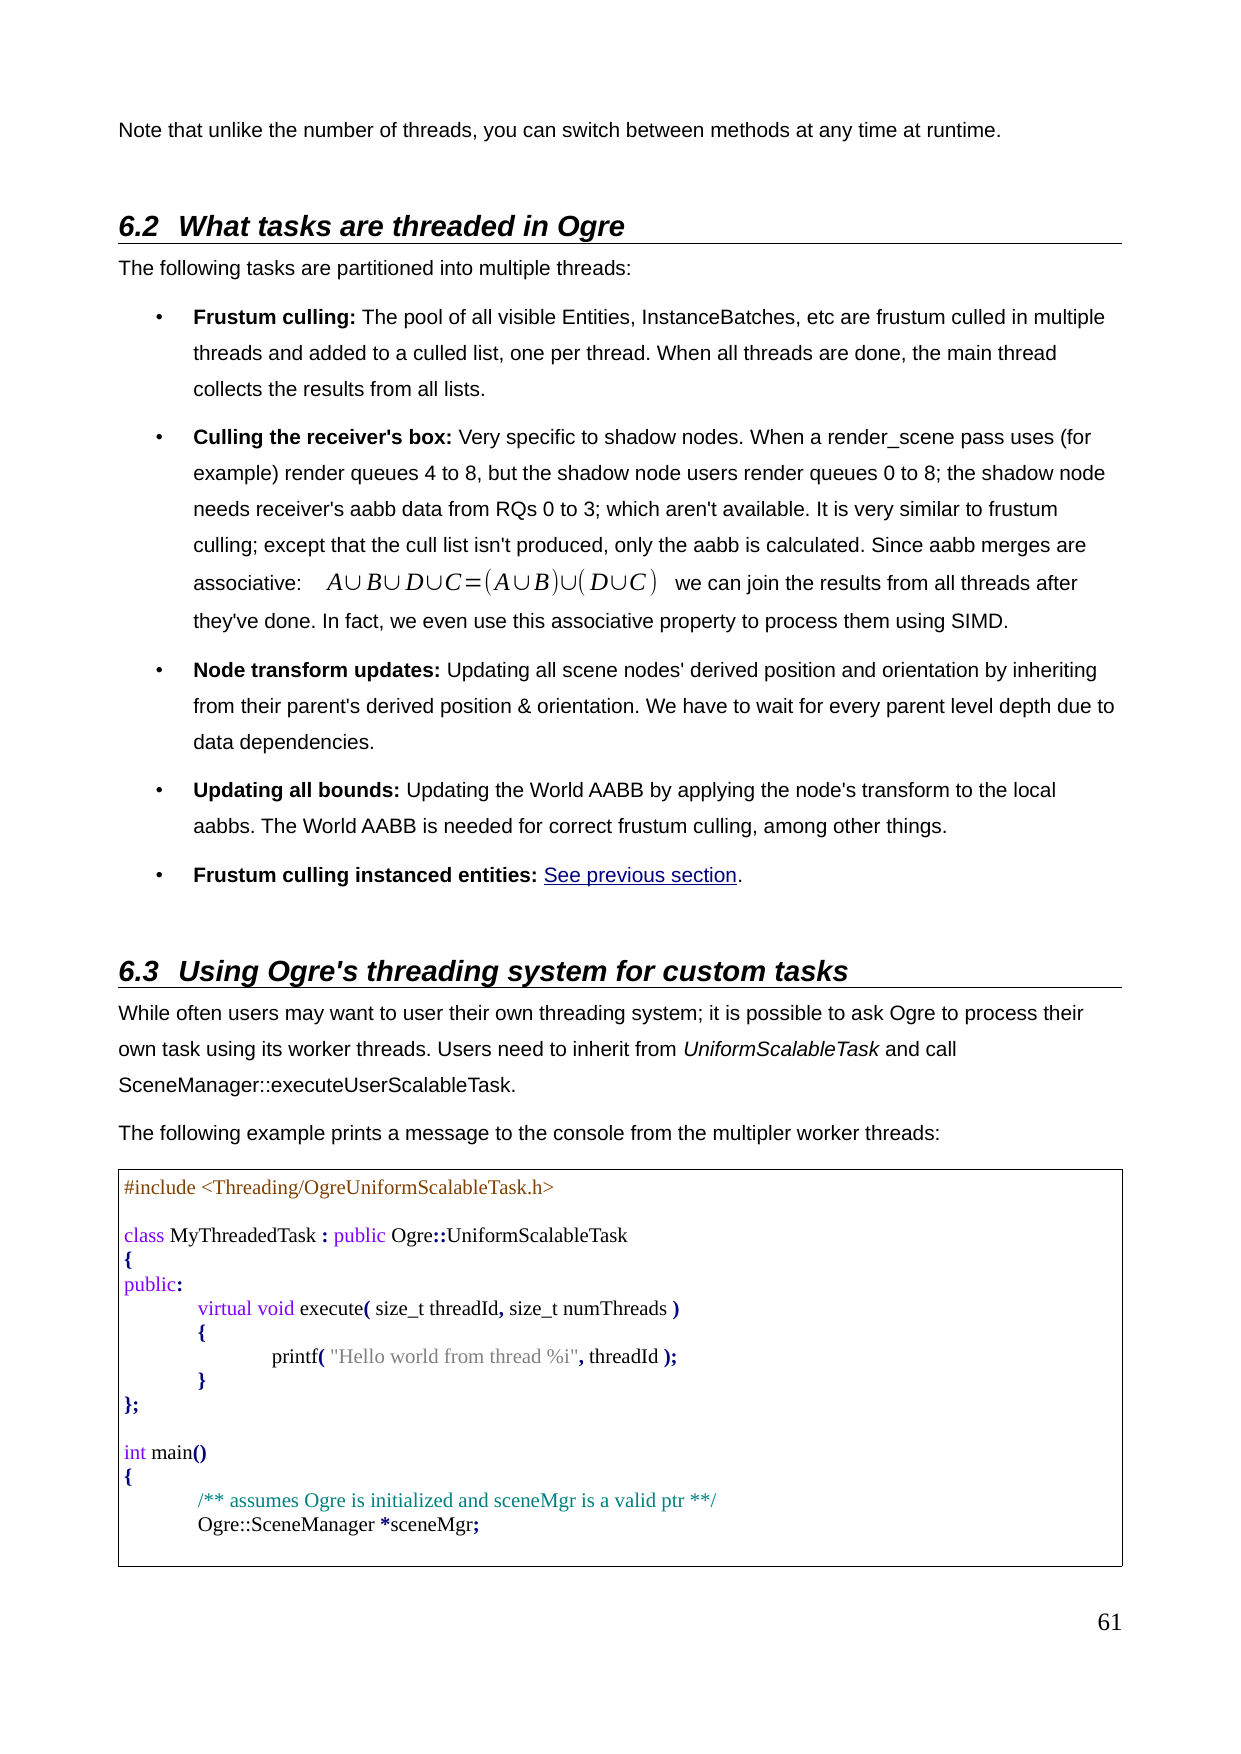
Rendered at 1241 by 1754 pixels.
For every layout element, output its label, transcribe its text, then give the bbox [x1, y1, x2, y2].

list Frustum culling: The pool of all visible Entities, InstanceBatches, etc are frustum culled in multiple threads and added to a culled list, one per thread. When all threads are done, the main thread collects the results from all lists. [156, 304, 1122, 400]
subtitle Using Ogre's threading system for custom tasks [118, 954, 1122, 987]
text While often users may want to user their own threading system; it is possible to ask Ogre to process their own task using its worker threads. Users need to inherit from UniformScalableTask and call SceneManager::executeUserScalableTask. [118, 1001, 1122, 1096]
list Node transform updates: Updating all scene nodes' derived position and orientation by inheriting from their parent's derived position & orientation. We have to wait for every parent level depth due to data dependencies. [156, 658, 1122, 754]
list Updating all bounds: Updating the World AABB by applying the node's transform to the local aabbs. The World AABB is needed for correct frustum culling, among other things. [156, 778, 1122, 838]
text The following example prints a message to the console from the multipler worker threads: [118, 1121, 1122, 1145]
text The following tasks are partitioned into multiple threads: [118, 256, 1122, 280]
list Frustum culling instanced entities: See previous section. [156, 863, 1122, 887]
list Culling the receiver's box: Very specific to shadow nodes. When a render_scene pass uses (for example) render queues 4 to 8, but the shadow node users render queues 0 to 8; the shadow node needs receiver's aabb data from RQs 0 to 3; which aren't available. It is very similar to frustum culling; except that the cull list isn't produced, only the aabb is calculated. Since aabb merges are associative: we can join the results from all threads after they've done. In fact, we even use this associative property to process them using SIMD. [156, 425, 1122, 633]
subtitle What tasks are threaded in Ogre [118, 209, 1122, 243]
table_header #include <Threading/OgreUniformScalableTask.h> class MyThreadedTask : public Ogre::UniformScalableTask { public: virtual void execute( size_t threadId, size_t numThreads ) { printf( "Hello world from thread %i", threadId ); } }; int main() { /** assumes Ogre is initialized and sceneMgr is a valid ptr **/ Ogre::SceneManager *sceneMgr; [119, 1170, 1122, 1566]
text Note that unlike the number of threads, you can switch between methods at any time at runtime. [118, 118, 1122, 142]
